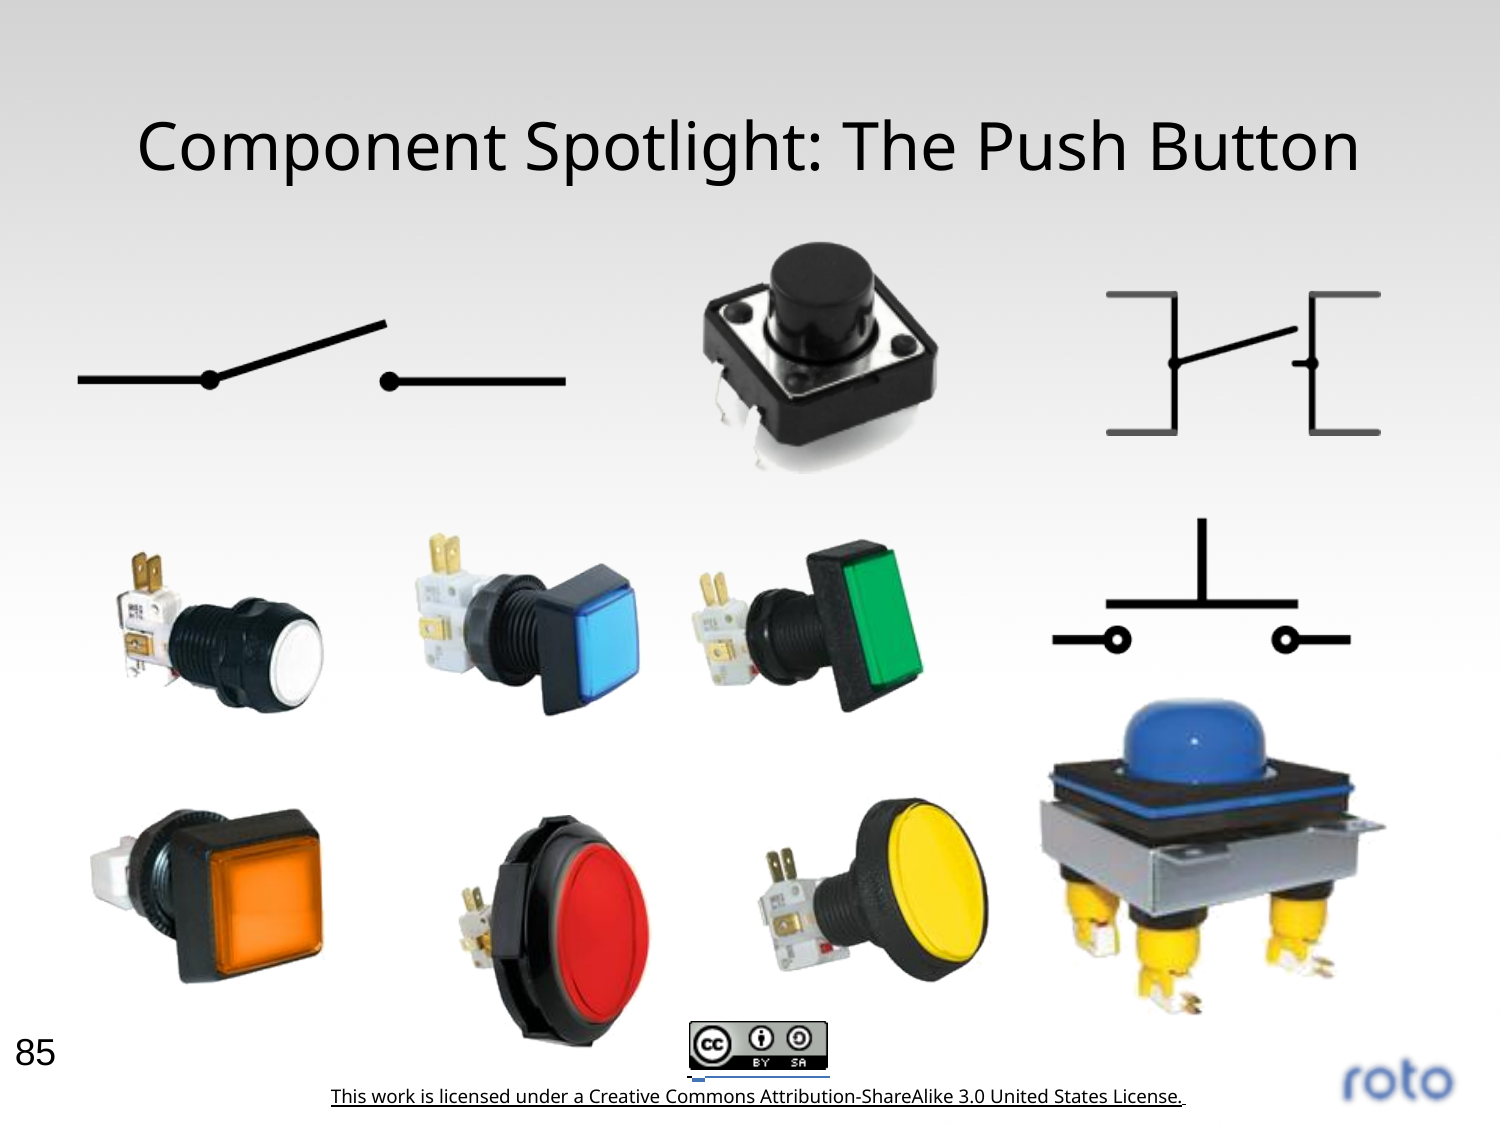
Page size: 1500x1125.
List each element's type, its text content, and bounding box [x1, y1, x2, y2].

title Component Spotlight: The Push Button [112, 49, 1388, 238]
picture [0, 0, 1500, 1125]
